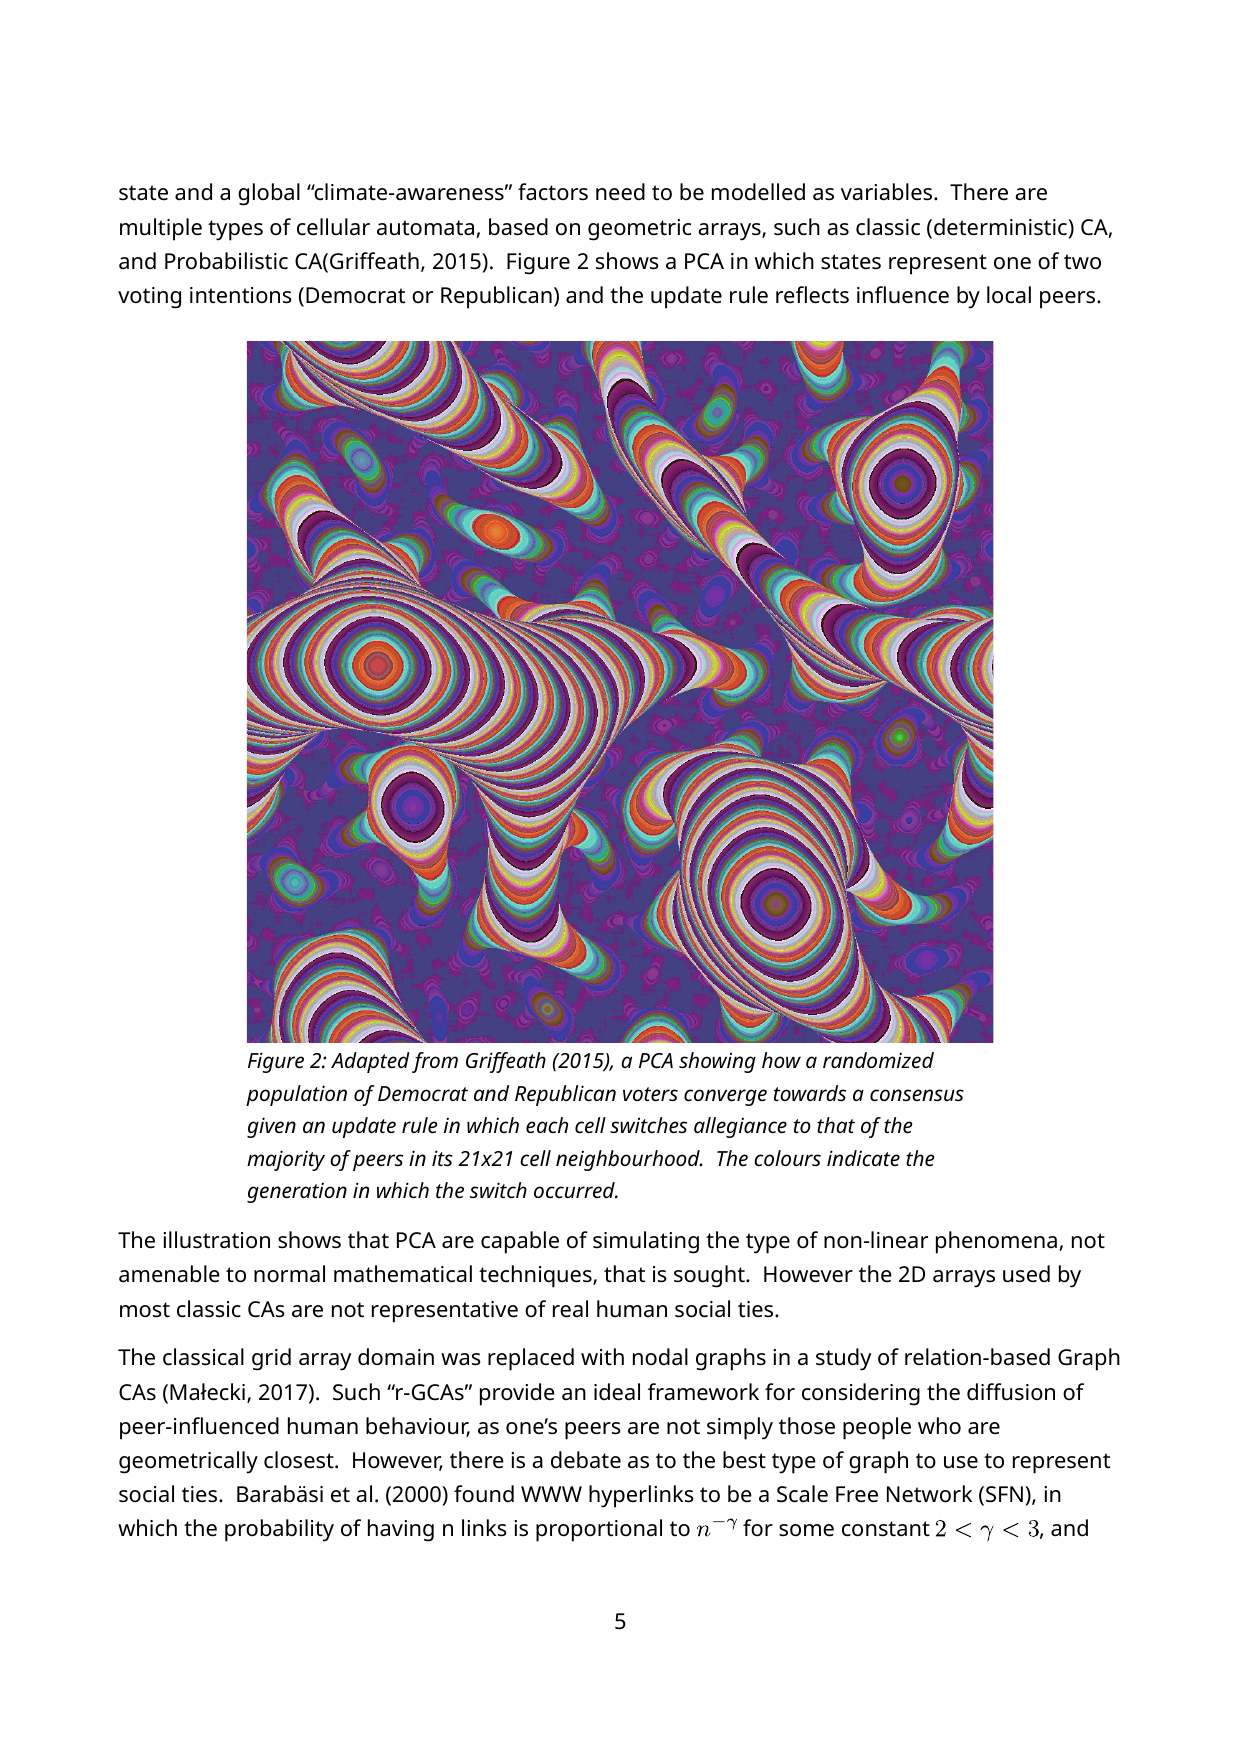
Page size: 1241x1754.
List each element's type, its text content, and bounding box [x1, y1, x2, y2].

text Figure 2: Adapted from Griffeath (2015), a PCA showing how a randomized population of Democrat and Republican voters converge towards a consensus given an update rule in which each cell switches allegiance to that of the majority of peers in its 21x21 cell neighbourhood. The colours indicate the generation in which the switch occurred. [247, 1043, 993, 1205]
picture [246, 341, 994, 1043]
text The classical grid array domain was replaced with nodal graphs in a study of relation-based Graph CAs (Małecki, 2017). Such “r-GCAs” provide an ideal framework for considering the diffusion of peer-influenced human behaviour, as one’s peers are not simply those people who are geometrically closest. However, there is a debate as to the best type of graph to use to represent social ties. Barabäsi et al. (2000) found WWW hyperlinks to be a Scale Free Network (SFN), in which the probability of having n links is proportional to for some constant , and [118, 1342, 1122, 1543]
text The illustration shows that PCA are capable of simulating the type of non-linear phenomena, not amenable to normal mathematical techniques, that is sought. However the 2D arrays used by most classic CAs are not representative of real human social ties. [118, 1225, 1122, 1323]
text state and a global “climate-awareness” factors need to be modelled as variables. There are multiple types of cellular automata, based on geometric arrays, such as classic (deterministic) CA, and Probabilistic CA(Griffeath, 2015). Figure 2 shows a PCA in which states represent one of two voting intentions (Democrat or Republican) and the update rule reflects influence by local peers. [118, 177, 1122, 310]
